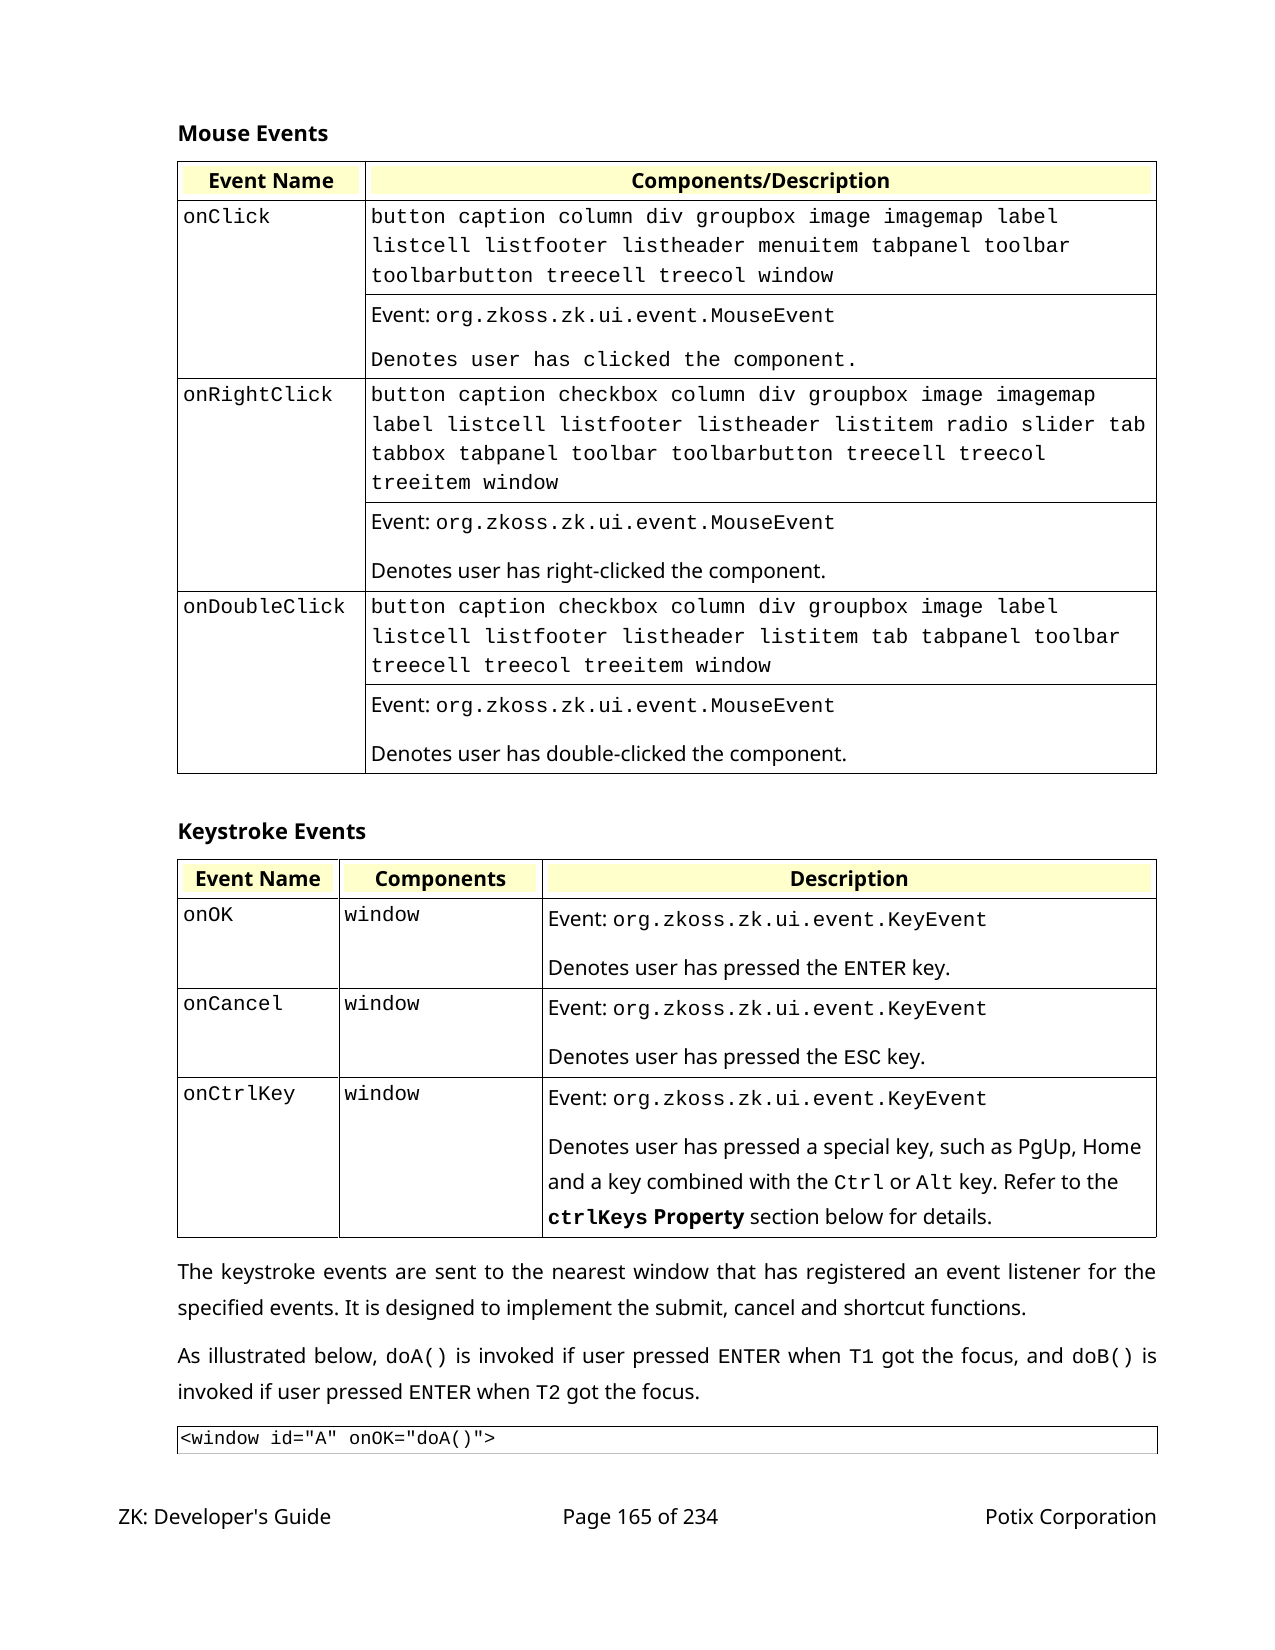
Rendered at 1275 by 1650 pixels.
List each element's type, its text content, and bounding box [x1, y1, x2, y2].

table_cell Event: org.zkoss.zk.ui.event.KeyEvent Denotes user has pressed the ENTER key. [543, 899, 1156, 988]
table_cell Event: org.zkoss.zk.ui.event.MouseEvent Denotes user has right-clicked the component. [366, 503, 1156, 591]
subtitle Keystroke Events [177, 816, 1157, 846]
table_cell onDoubleClick [178, 592, 365, 773]
table_header Event Name [178, 162, 365, 200]
table_cell onCancel [178, 989, 338, 1077]
text As illustrated below, doA() is invoked if user pressed ENTER when T1 got the focus, and doB() is invoked if user pressed ENTER when T2 got the focus. [177, 1342, 1157, 1406]
subtitle Mouse Events [177, 118, 1157, 148]
table_header button caption column div groupbox image imagemap label listcell listfooter listheader menuitem tabpanel toolbar toolbarbutton treecell treecol window [366, 201, 1156, 294]
table_cell Event: org.zkoss.zk.ui.event.MouseEvent Denotes user has clicked the component. [366, 295, 1156, 378]
table_cell window [340, 1078, 542, 1237]
table_cell onCtrlKey [178, 1078, 338, 1237]
table_header Components/Description [366, 162, 1156, 200]
table_cell window [340, 899, 542, 988]
table_cell window [340, 989, 542, 1077]
table_header button caption checkbox column div groupbox image label listcell listfooter listheader listitem tab tabpanel toolbar treecell treecol treeitem window [366, 592, 1156, 684]
table_header button caption checkbox column div groupbox image imagemap label listcell listfooter listheader listitem radio slider tab tabbox tabpanel toolbar toolbarbutton treecell treecol treeitem window [366, 379, 1156, 502]
table_cell onRightClick [178, 379, 365, 591]
table_cell Event: org.zkoss.zk.ui.event.KeyEvent Denotes user has pressed a special key, such as PgUp, Home and a key combined with the Ctrl or Alt key. Refer to the ctrlKeys Property section below for details. [543, 1078, 1156, 1237]
table_header Event Name [178, 860, 338, 898]
table_header Components [340, 860, 542, 898]
table_header Description [543, 860, 1156, 898]
table_cell Event: org.zkoss.zk.ui.event.MouseEvent Denotes user has double-clicked the component. [366, 685, 1156, 773]
table_cell Event: org.zkoss.zk.ui.event.KeyEvent Denotes user has pressed the ESC key. [543, 989, 1156, 1077]
table_cell onOK [178, 899, 338, 988]
text The keystroke events are sent to the nearest window that has registered an event listener for the specified events. It is designed to implement the submit, cancel and shortcut functions. [177, 1257, 1157, 1321]
table_cell onClick [178, 201, 365, 378]
text <window id="A" onOK="doA()"> [178, 1427, 1157, 1453]
